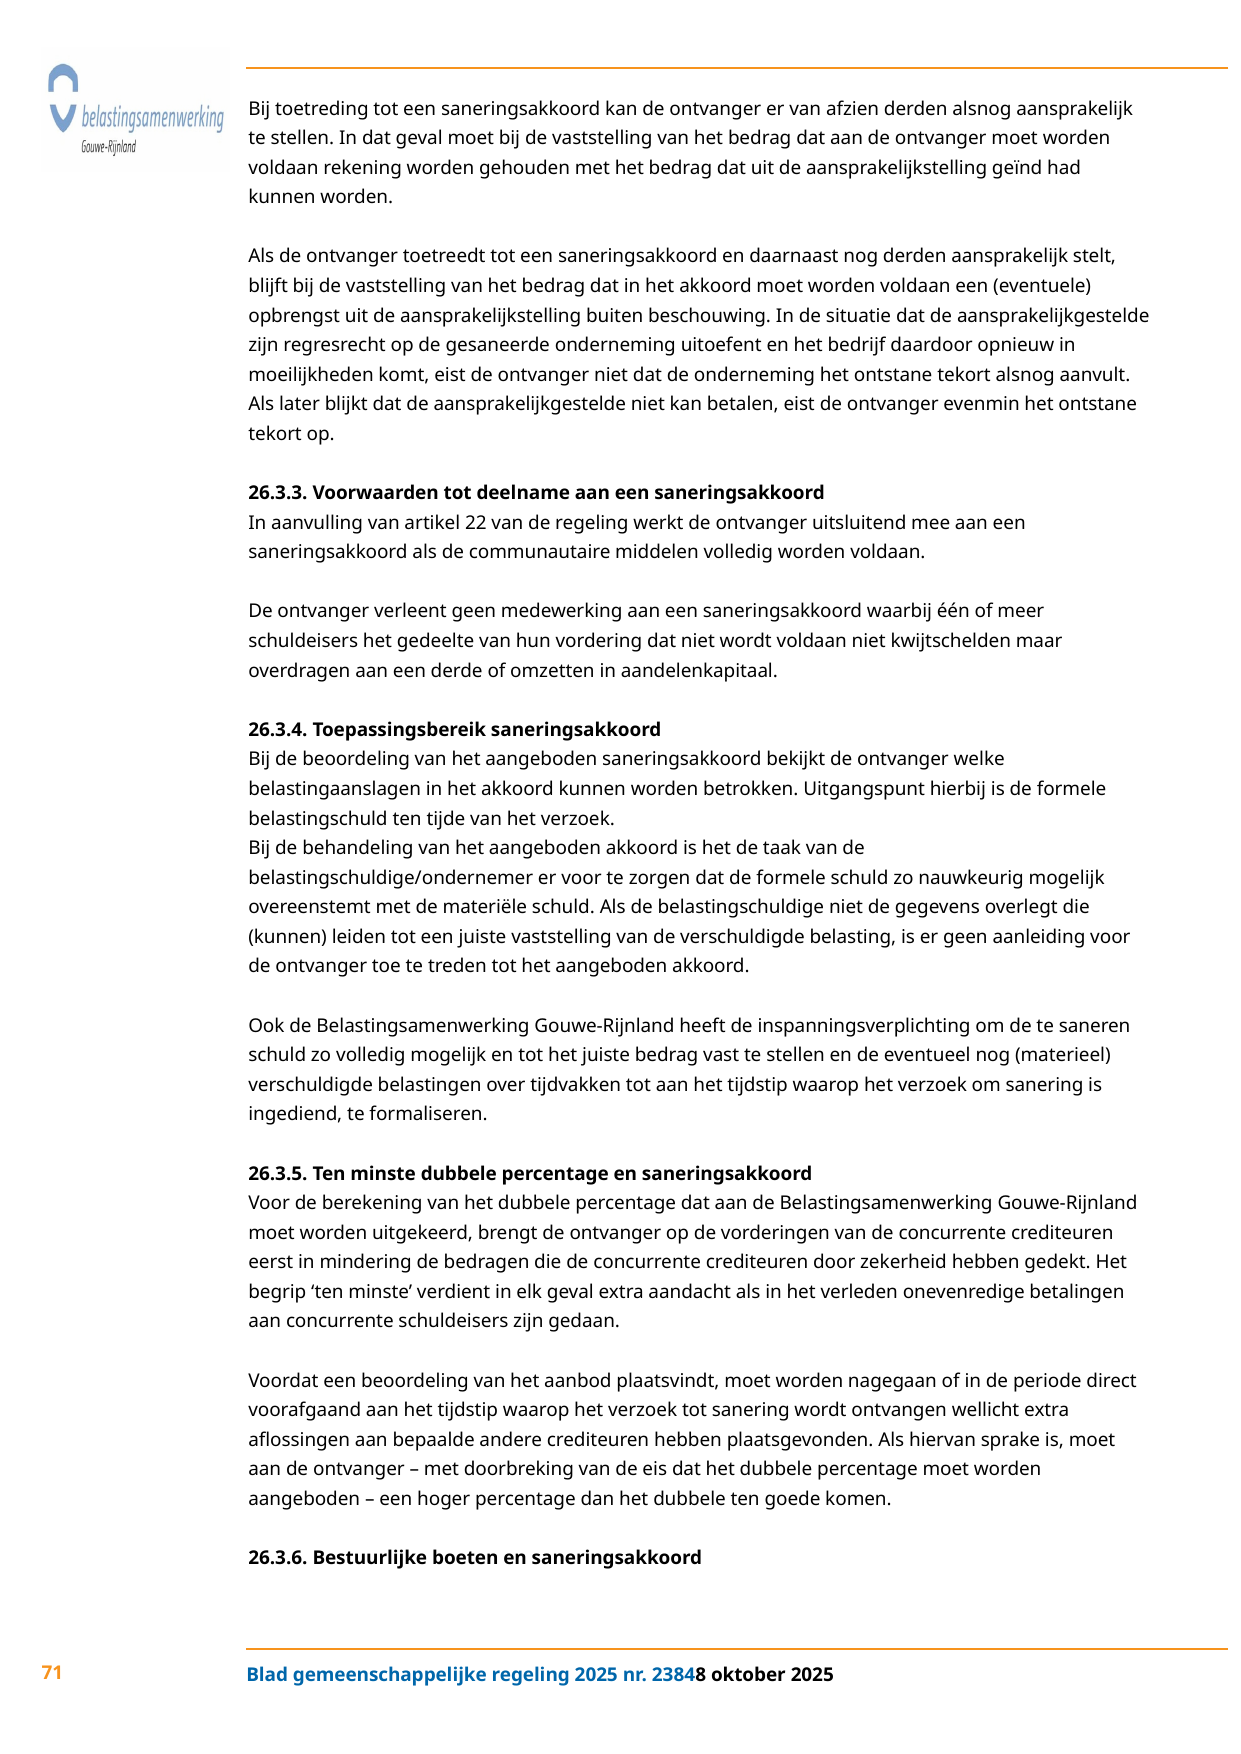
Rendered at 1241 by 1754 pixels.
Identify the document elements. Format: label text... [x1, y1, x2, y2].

text 26.3.4. Toepassingsbereik saneringsakkoord [248, 716, 1152, 742]
text Bij de behandeling van het aangeboden akkoord is het de taak van de belastingschuldige/ondernemer er voor te zorgen dat de formele schuld zo nauwkeurig mogelijk overeenstemt met de materiële schuld. Als de belastingschuldige niet de gegevens overlegt die (kunnen) leiden tot een juiste vaststelling van de verschuldigde belasting, is er geen aanleiding voor de ontvanger toe te treden tot het aangeboden akkoord. [248, 834, 1152, 978]
text 26.3.6. Bestuurlijke boeten en saneringsakkoord [248, 1544, 1152, 1570]
text 26.3.5. Ten minste dubbele percentage en saneringsakkoord [248, 1160, 1152, 1186]
text De ontvanger verleent geen medewerking aan een saneringsakkoord waarbij één of meer schuldeisers het gedeelte van hun vordering dat niet wordt voldaan niet kwijtschelden maar overdragen aan een derde of omzetten in aandelenkapitaal. [248, 598, 1152, 683]
text Voor de berekening van het dubbele percentage dat aan de Belastingsamenwerking Gouwe-Rijnland moet worden uitgekeerd, brengt de ontvanger op de vorderingen van de concurrente crediteuren eerst in mindering de bedragen die de concurrente crediteuren door zekerheid hebben gedekt. Het begrip ‘ten minste’ verdient in elk geval extra aandacht als in het verleden onevenredige betalingen aan concurrente schuldeisers zijn gedaan. [248, 1189, 1152, 1333]
text Bij de beoordeling van het aangeboden saneringsakkoord bekijkt de ontvanger welke belastingaanslagen in het akkoord kunnen worden betrokken. Uitgangspunt hierbij is de formele belastingschuld ten tijde van het verzoek. [248, 746, 1152, 831]
text Ook de Belastingsamenwerking Gouwe-Rijnland heeft de inspanningsverplichting om de te saneren schuld zo volledig mogelijk en tot het juiste bedrag vast te stellen en de eventueel nog (materieel) verschuldigde belastingen over tijdvakken tot aan het tijdstip waarop het verzoek om sanering is ingediend, te formaliseren. [248, 1012, 1152, 1126]
text In aanvulling van artikel 22 van de regeling werkt de ontvanger uitsluitend mee aan een saneringsakkoord als de communautaire middelen volledig worden voldaan. [248, 509, 1152, 564]
text Bij toetreding tot een saneringsakkoord kan de ontvanger er van afzien derden alsnog aansprakelijk te stellen. In dat geval moet bij de vaststelling van het bedrag dat aan de ontvanger moet worden voldaan rekening worden gehouden met het bedrag dat uit de aansprakelijkstelling geïnd had kunnen worden. [248, 95, 1152, 209]
text Voordat een beoordeling van het aanbod plaatsvindt, moet worden nagegaan of in de periode direct voorafgaand aan het tijdstip waarop het verzoek tot sanering wordt ontvangen wellicht extra aflossingen aan bepaalde andere crediteuren hebben plaatsgevonden. Als hiervan sprake is, moet aan de ontvanger – met doorbreking van de eis dat het dubbele percentage moet worden aangeboden – een hoger percentage dan het dubbele ten goede komen. [248, 1367, 1152, 1511]
picture [41, 47, 231, 172]
text Als de ontvanger toetreedt tot een saneringsakkoord en daarnaast nog derden aansprakelijk stelt, blijft bij de vaststelling van het bedrag dat in het akkoord moet worden voldaan een (eventuele) opbrengst uit de aansprakelijkstelling buiten beschouwing. In de situatie dat de aansprakelijkgestelde zijn regresrecht op de gesaneerde onderneming uitoefent en het bedrijf daardoor opnieuw in moeilijkheden komt, eist de ontvanger niet dat de onderneming het ontstane tekort alsnog aanvult. Als later blijkt dat de aansprakelijkgestelde niet kan betalen, eist de ontvanger evenmin het ontstane tekort op. [248, 243, 1152, 446]
text 26.3.3. Voorwaarden tot deelname aan een saneringsakkoord [248, 479, 1152, 505]
